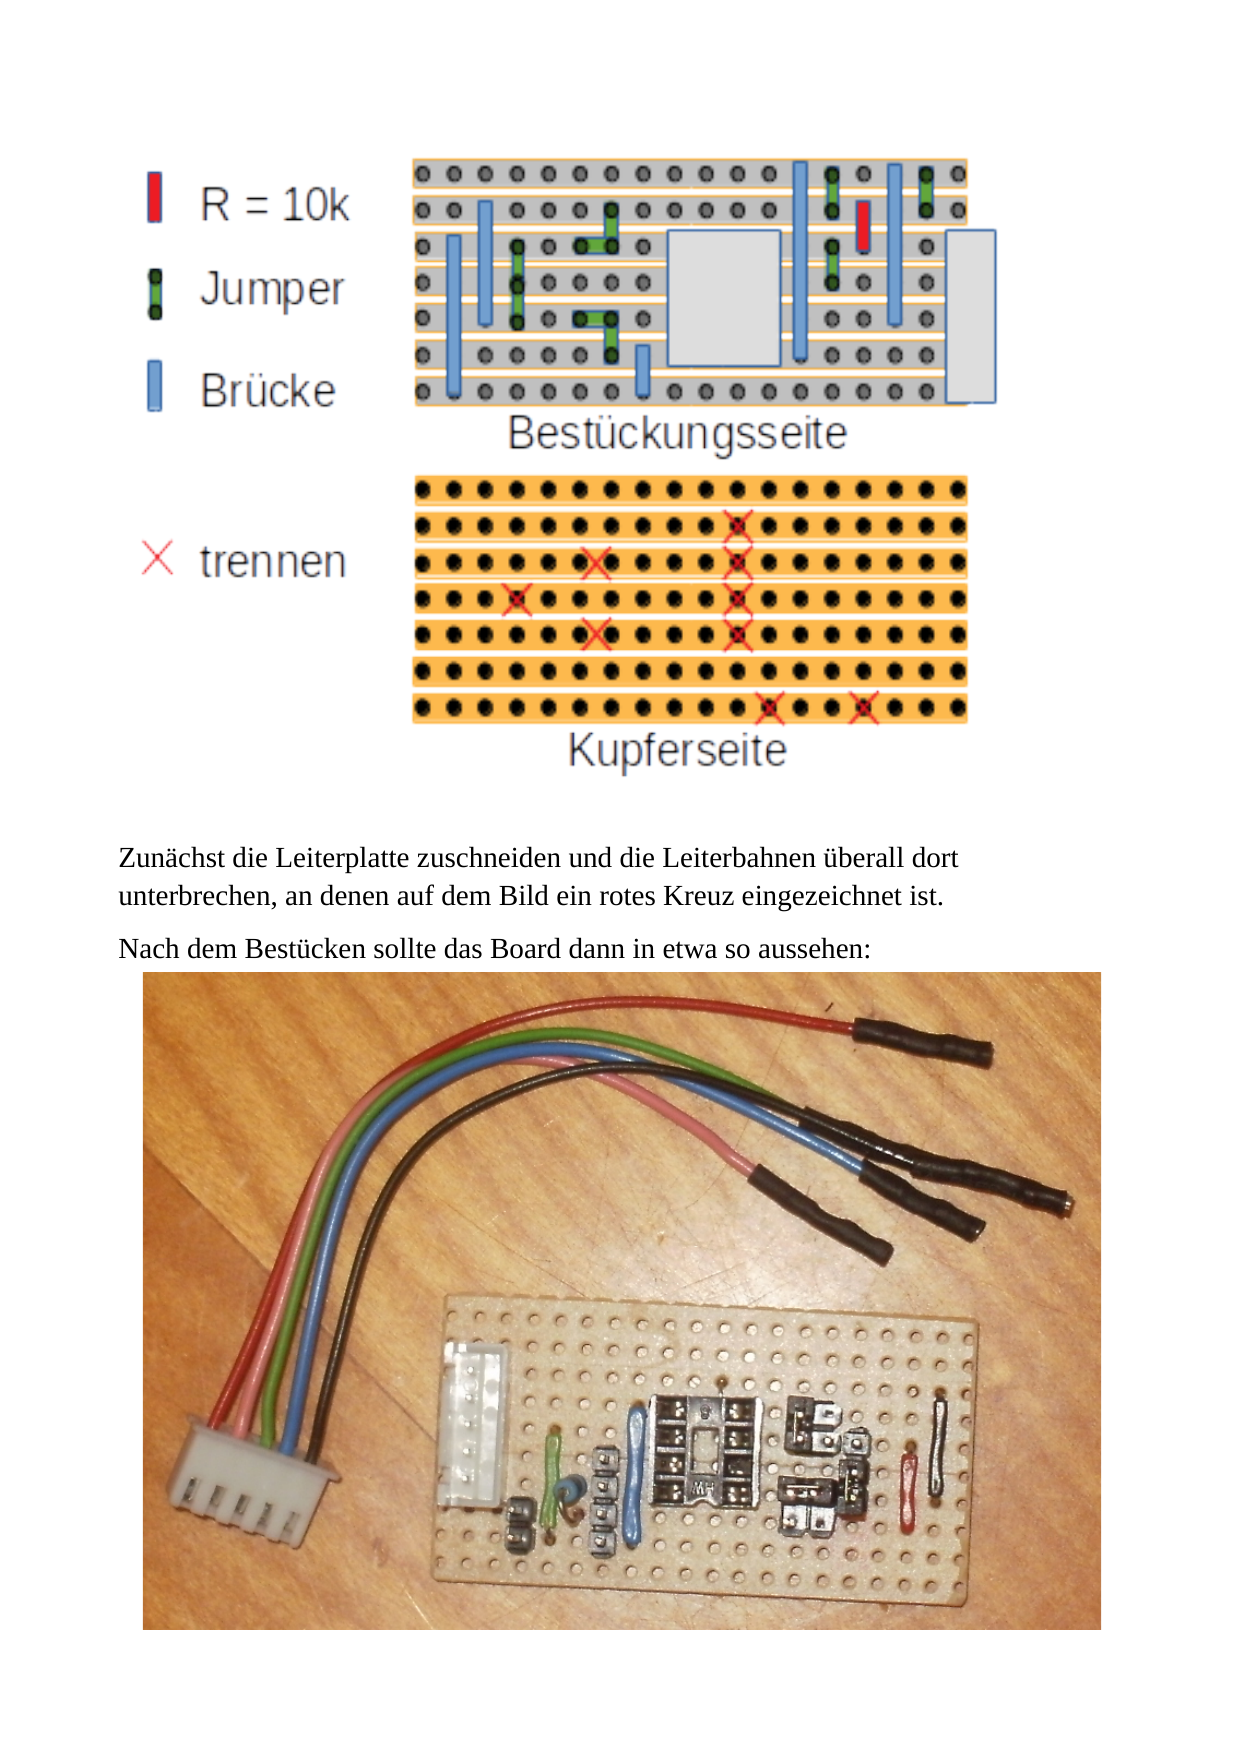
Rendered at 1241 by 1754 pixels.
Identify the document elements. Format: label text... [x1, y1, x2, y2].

text Nach dem Bestücken sollte das Board dann in etwa so aussehen: [118, 931, 1122, 965]
text Zunächst die Leiterplatte zuschneiden und die Leiterbahnen überall dort unterbrechen, an denen auf dem Bild ein rotes Kreuz eingezeichnet ist. [118, 840, 1122, 912]
picture [142, 972, 1102, 1630]
picture [124, 143, 1116, 788]
